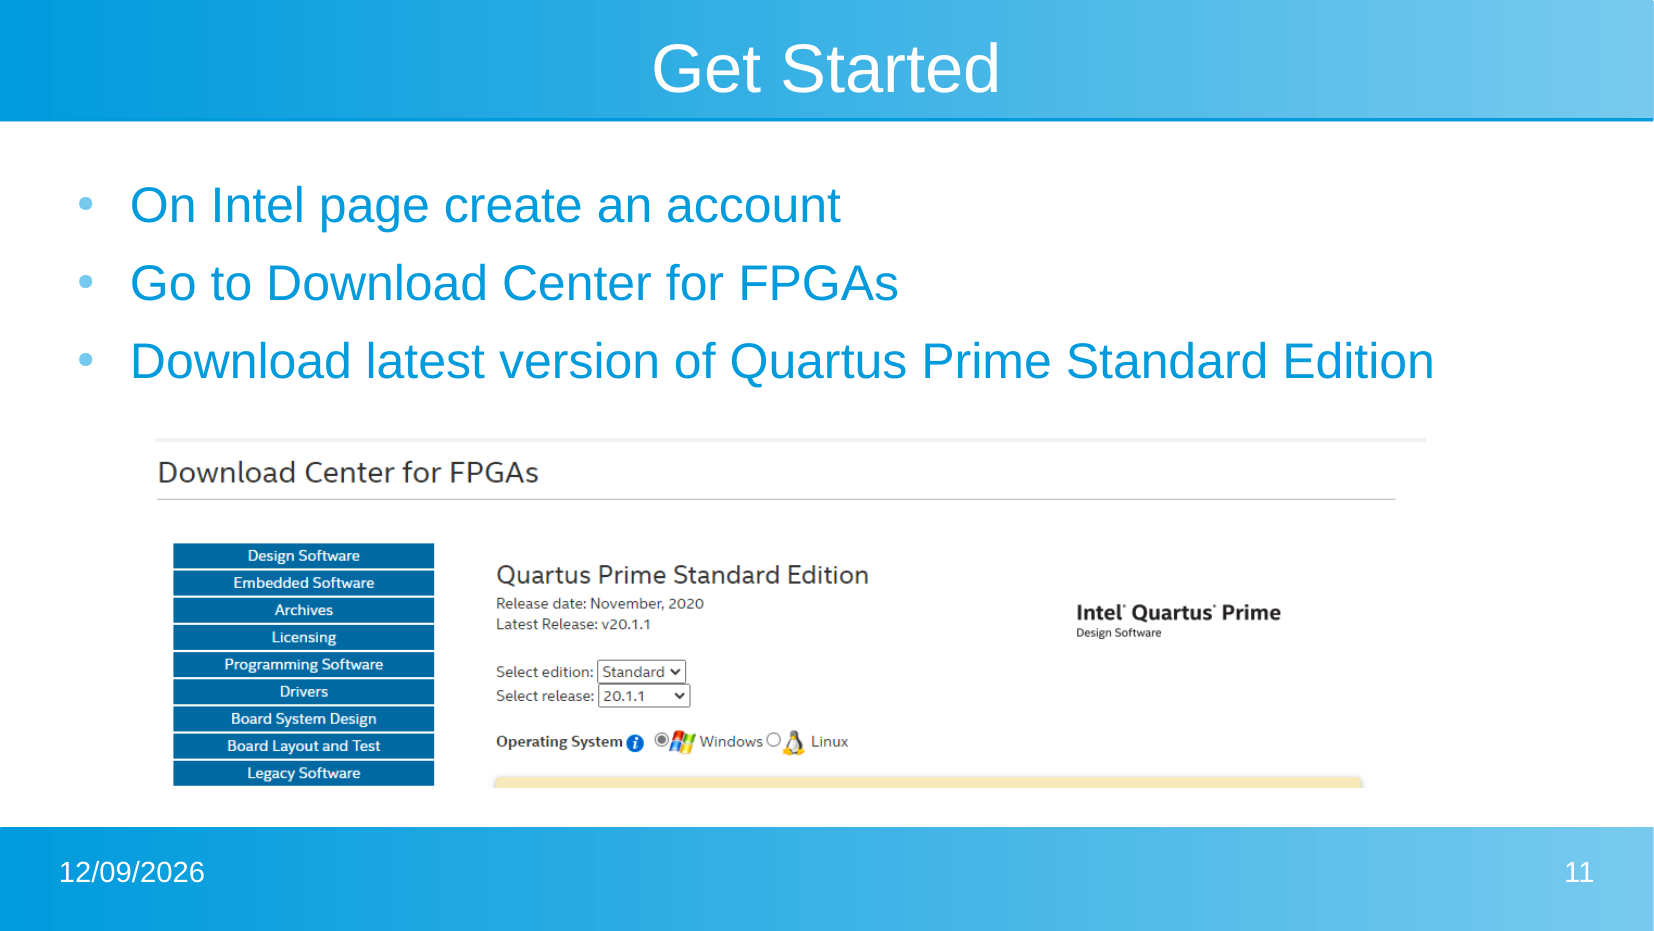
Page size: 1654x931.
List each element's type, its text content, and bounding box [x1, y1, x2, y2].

title Get Started [59, 29, 1595, 108]
list On Intel page create an account Go to Download Center for FPGAs Download latest version of Quartus Prime Standard Edition [59, 177, 1595, 768]
picture [155, 438, 1426, 788]
